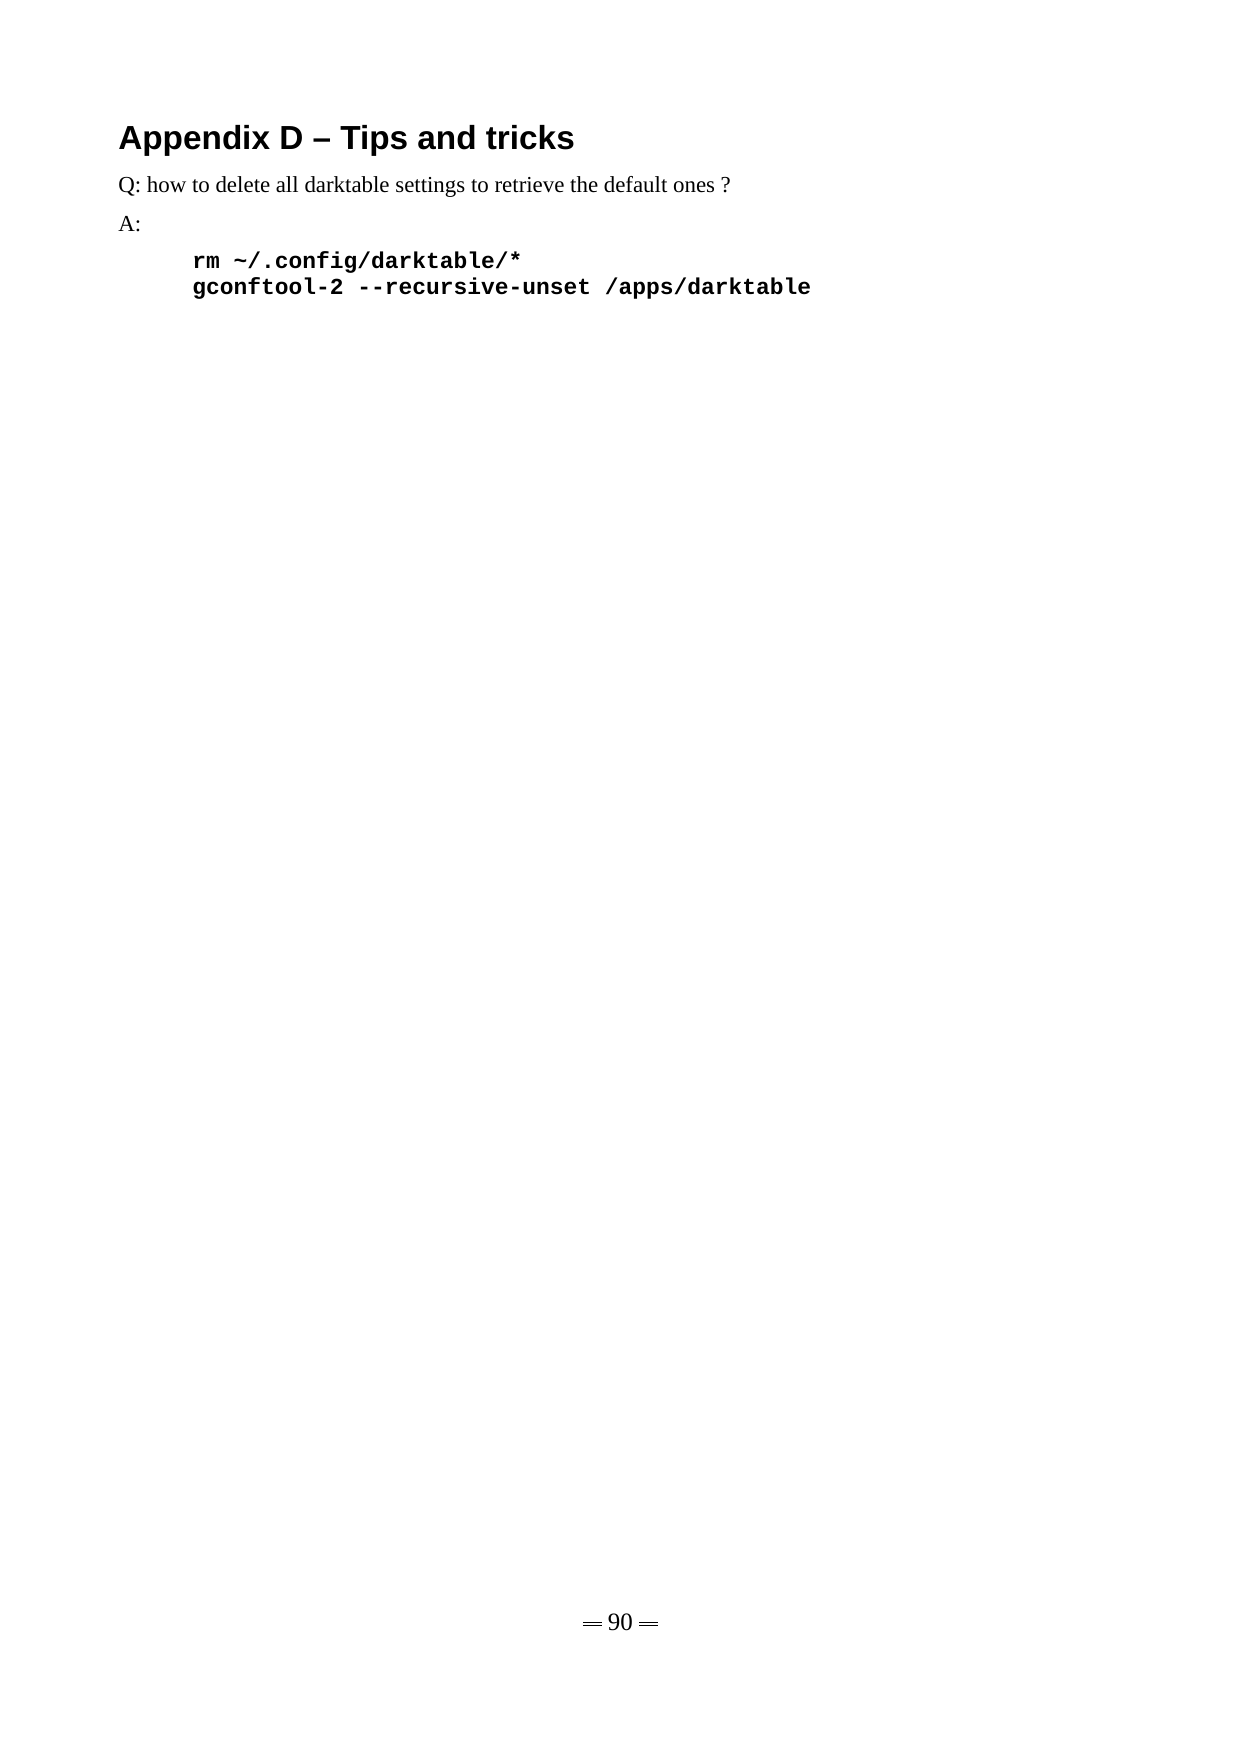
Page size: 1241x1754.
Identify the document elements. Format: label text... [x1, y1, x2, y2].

text A: [118, 210, 1122, 237]
subtitle Appendix D – Tips and tricks [118, 118, 1122, 157]
text Q: how to delete all darktable settings to retrieve the default ones ? [118, 171, 1122, 198]
text rm ~/.config/darktable/* gconftool-2 --recursive-unset /apps/darktable [192, 249, 1122, 301]
